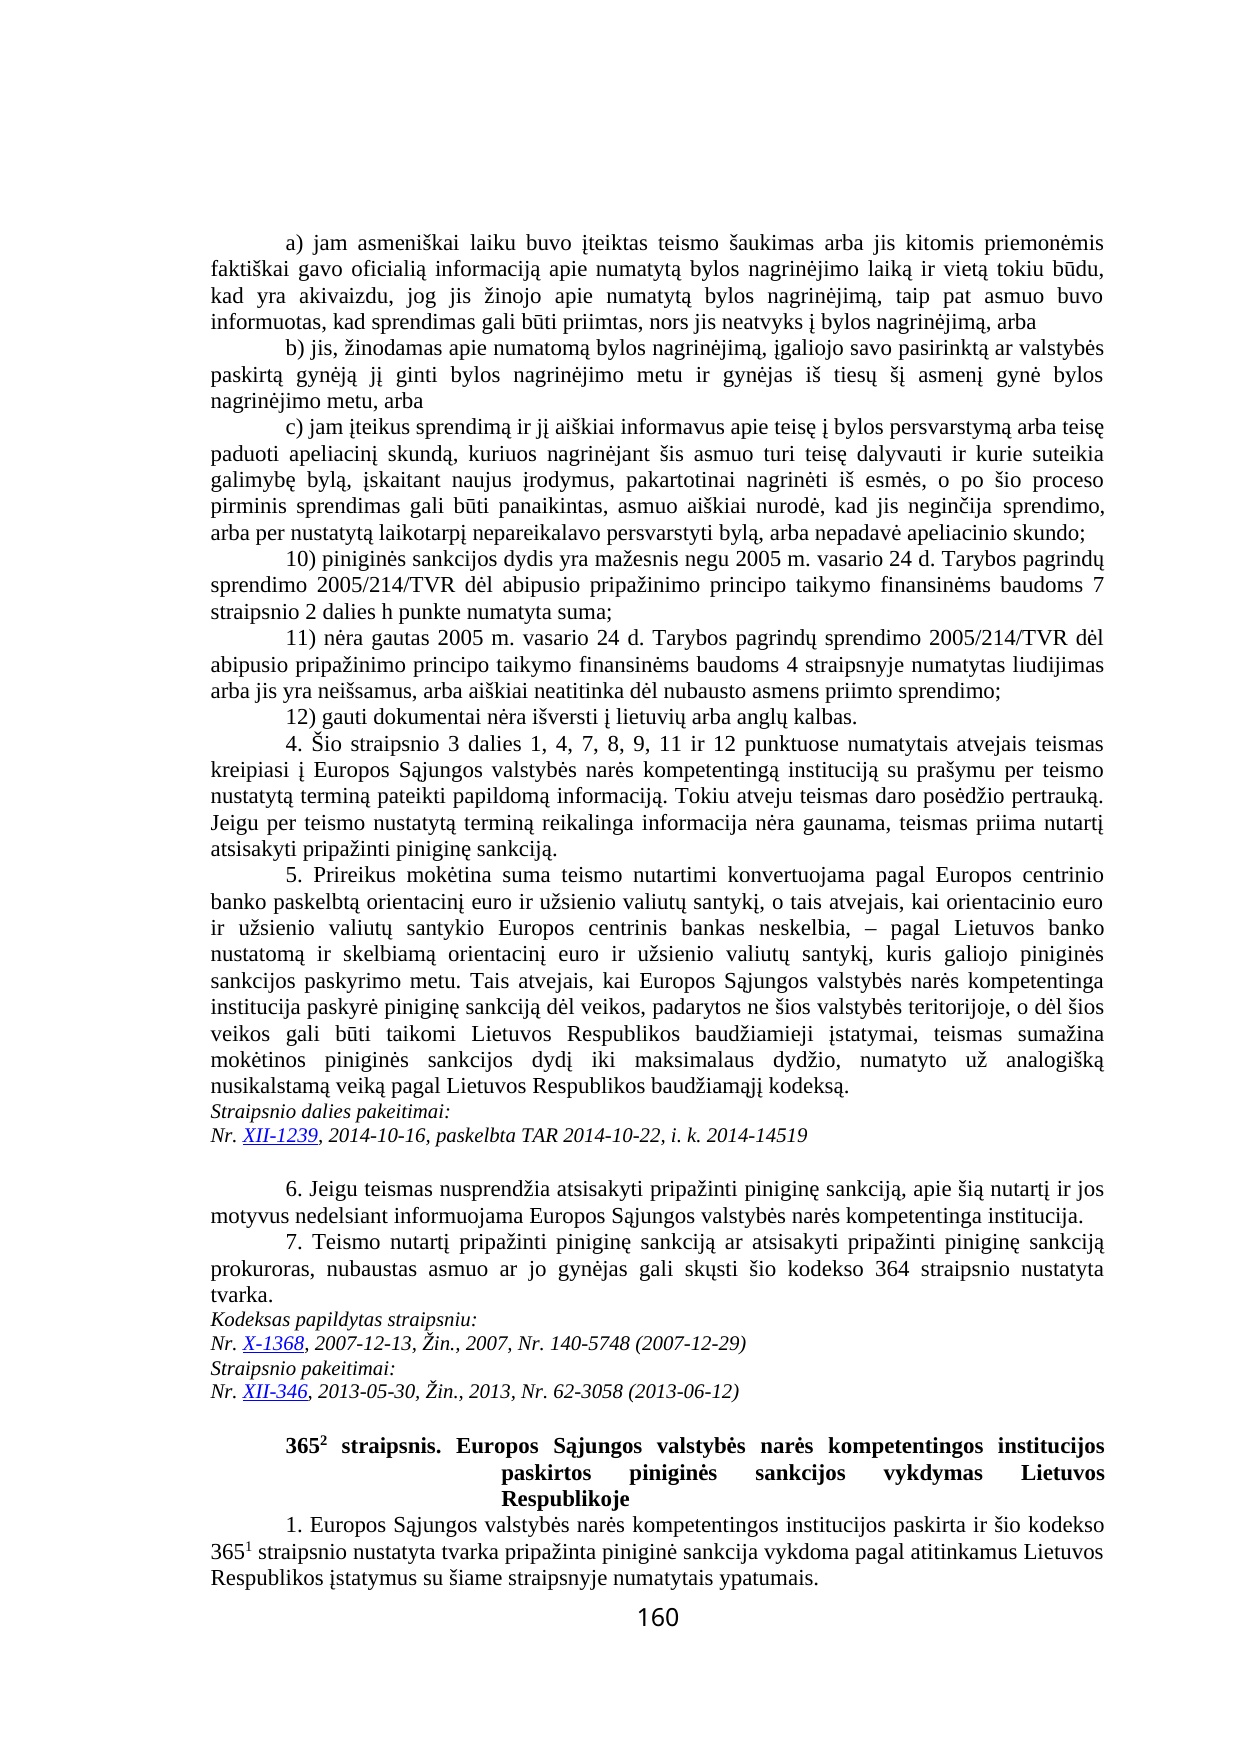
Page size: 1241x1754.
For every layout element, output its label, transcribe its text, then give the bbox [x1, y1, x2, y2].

text Kodeksas papildytas straipsniu: [210, 1307, 1105, 1331]
text 5. Prireikus mokėtina suma teismo nutartimi konvertuojama pagal Europos centrinio banko paskelbtą orientacinį euro ir užsienio valiutų santykį, o tais atvejais, kai orientacinio euro ir užsienio valiutų santykio Europos centrinis bankas neskelbia, – pagal Lietuvos banko nustatomą ir skelbiamą orientacinį euro ir užsienio valiutų santykį, kuris galiojo piniginės sankcijos paskyrimo metu. Tais atvejais, kai Europos Sąjungos valstybės narės kompetentinga institucija paskyrė piniginę sankciją dėl veikos, padarytos ne šios valstybės teritorijoje, o dėl šios veikos gali būti taikomi Lietuvos Respublikos baudžiamieji įstatymai, teismas sumažina mokėtinos piniginės sankcijos dydį iki maksimalaus dydžio, numatyto už analogišką nusikalstamą veiką pagal Lietuvos Respublikos baudžiamąjį kodeksą. [210, 861, 1105, 1099]
text Nr. X-1368, 2007-12-13, Žin., 2007, Nr. 140-5748 (2007-12-29) [210, 1331, 1105, 1355]
text 10) piniginės sankcijos dydis yra mažesnis negu 2005 m. vasario 24 d. Tarybos pagrindų sprendimo 2005/214/TVR dėl abipusio pripažinimo principo taikymo finansinėms baudoms 7 straipsnio 2 dalies h punkte numatyta suma; [210, 545, 1105, 624]
text b) jis, žinodamas apie numatomą bylos nagrinėjimą, įgaliojo savo pasirinktą ar valstybės paskirtą gynėją jį ginti bylos nagrinėjimo metu ir gynėjas iš tiesų šį asmenį gynė bylos nagrinėjimo metu, arba [210, 334, 1105, 413]
text Straipsnio pakeitimai: [210, 1355, 1105, 1379]
text Nr. XII-1239, 2014-10-16, paskelbta TAR 2014-10-22, i. k. 2014-14519 [210, 1123, 1105, 1147]
text c) jam įteikus sprendimą ir jį aiškiai informavus apie teisę į bylos persvarstymą arba teisę paduoti apeliacinį skundą, kuriuos nagrinėjant šis asmuo turi teisę dalyvauti ir kurie suteikia galimybę bylą, įskaitant naujus įrodymus, pakartotinai nagrinėti iš esmės, o po šio proceso pirminis sprendimas gali būti panaikintas, asmuo aiškiai nurodė, kad jis neginčija sprendimo, arba per nustatytą laikotarpį nepareikalavo persvarstyti bylą, arba nepadavė apeliacinio skundo; [210, 413, 1105, 545]
text 7. Teismo nutartį pripažinti piniginę sankciją ar atsisakyti pripažinti piniginę sankciją prokuroras, nubaustas asmuo ar jo gynėjas gali skųsti šio kodekso 364 straipsnio nustatyta tvarka. [210, 1228, 1105, 1307]
text 3652 straipsnis. Europos Sąjungos valstybės narės kompetentingos institucijos paskirtos piniginės sankcijos vykdymas Lietuvos Respublikoje [285, 1432, 1105, 1511]
text a) jam asmeniškai laiku buvo įteiktas teismo šaukimas arba jis kitomis priemonėmis faktiškai gavo oficialią informaciją apie numatytą bylos nagrinėjimo laiką ir vietą tokiu būdu, kad yra akivaizdu, jog jis žinojo apie numatytą bylos nagrinėjimą, taip pat asmuo buvo informuotas, kad sprendimas gali būti priimtas, nors jis neatvyks į bylos nagrinėjimą, arba [210, 229, 1105, 334]
text Straipsnio dalies pakeitimai: [210, 1099, 1105, 1123]
text 11) nėra gautas 2005 m. vasario 24 d. Tarybos pagrindų sprendimo 2005/214/TVR dėl abipusio pripažinimo principo taikymo finansinėms baudoms 4 straipsnyje numatytas liudijimas arba jis yra neišsamus, arba aiškiai neatitinka dėl nubausto asmens priimto sprendimo; [210, 624, 1105, 703]
text 12) gauti dokumentai nėra išversti į lietuvių arba anglų kalbas. [210, 703, 1105, 730]
text 4. Šio straipsnio 3 dalies 1, 4, 7, 8, 9, 11 ir 12 punktuose numatytais atvejais teismas kreipiasi į Europos Sąjungos valstybės narės kompetentingą instituciją su prašymu per teismo nustatytą terminą pateikti papildomą informaciją. Tokiu atveju teismas daro posėdžio pertrauką. Jeigu per teismo nustatytą terminą reikalinga informacija nėra gaunama, teismas priima nutartį atsisakyti pripažinti piniginę sankciją. [210, 730, 1105, 861]
text 1. Europos Sąjungos valstybės narės kompetentingos institucijos paskirta ir šio kodekso 3651 straipsnio nustatyta tvarka pripažinta piniginė sankcija vykdoma pagal atitinkamus Lietuvos Respublikos įstatymus su šiame straipsnyje numatytais ypatumais. [210, 1511, 1105, 1590]
text 6. Jeigu teismas nusprendžia atsisakyti pripažinti piniginę sankciją, apie šią nutartį ir jos motyvus nedelsiant informuojama Europos Sąjungos valstybės narės kompetentinga institucija. [210, 1176, 1105, 1228]
text Nr. XII-346, 2013-05-30, Žin., 2013, Nr. 62-3058 (2013-06-12) [210, 1379, 1105, 1403]
